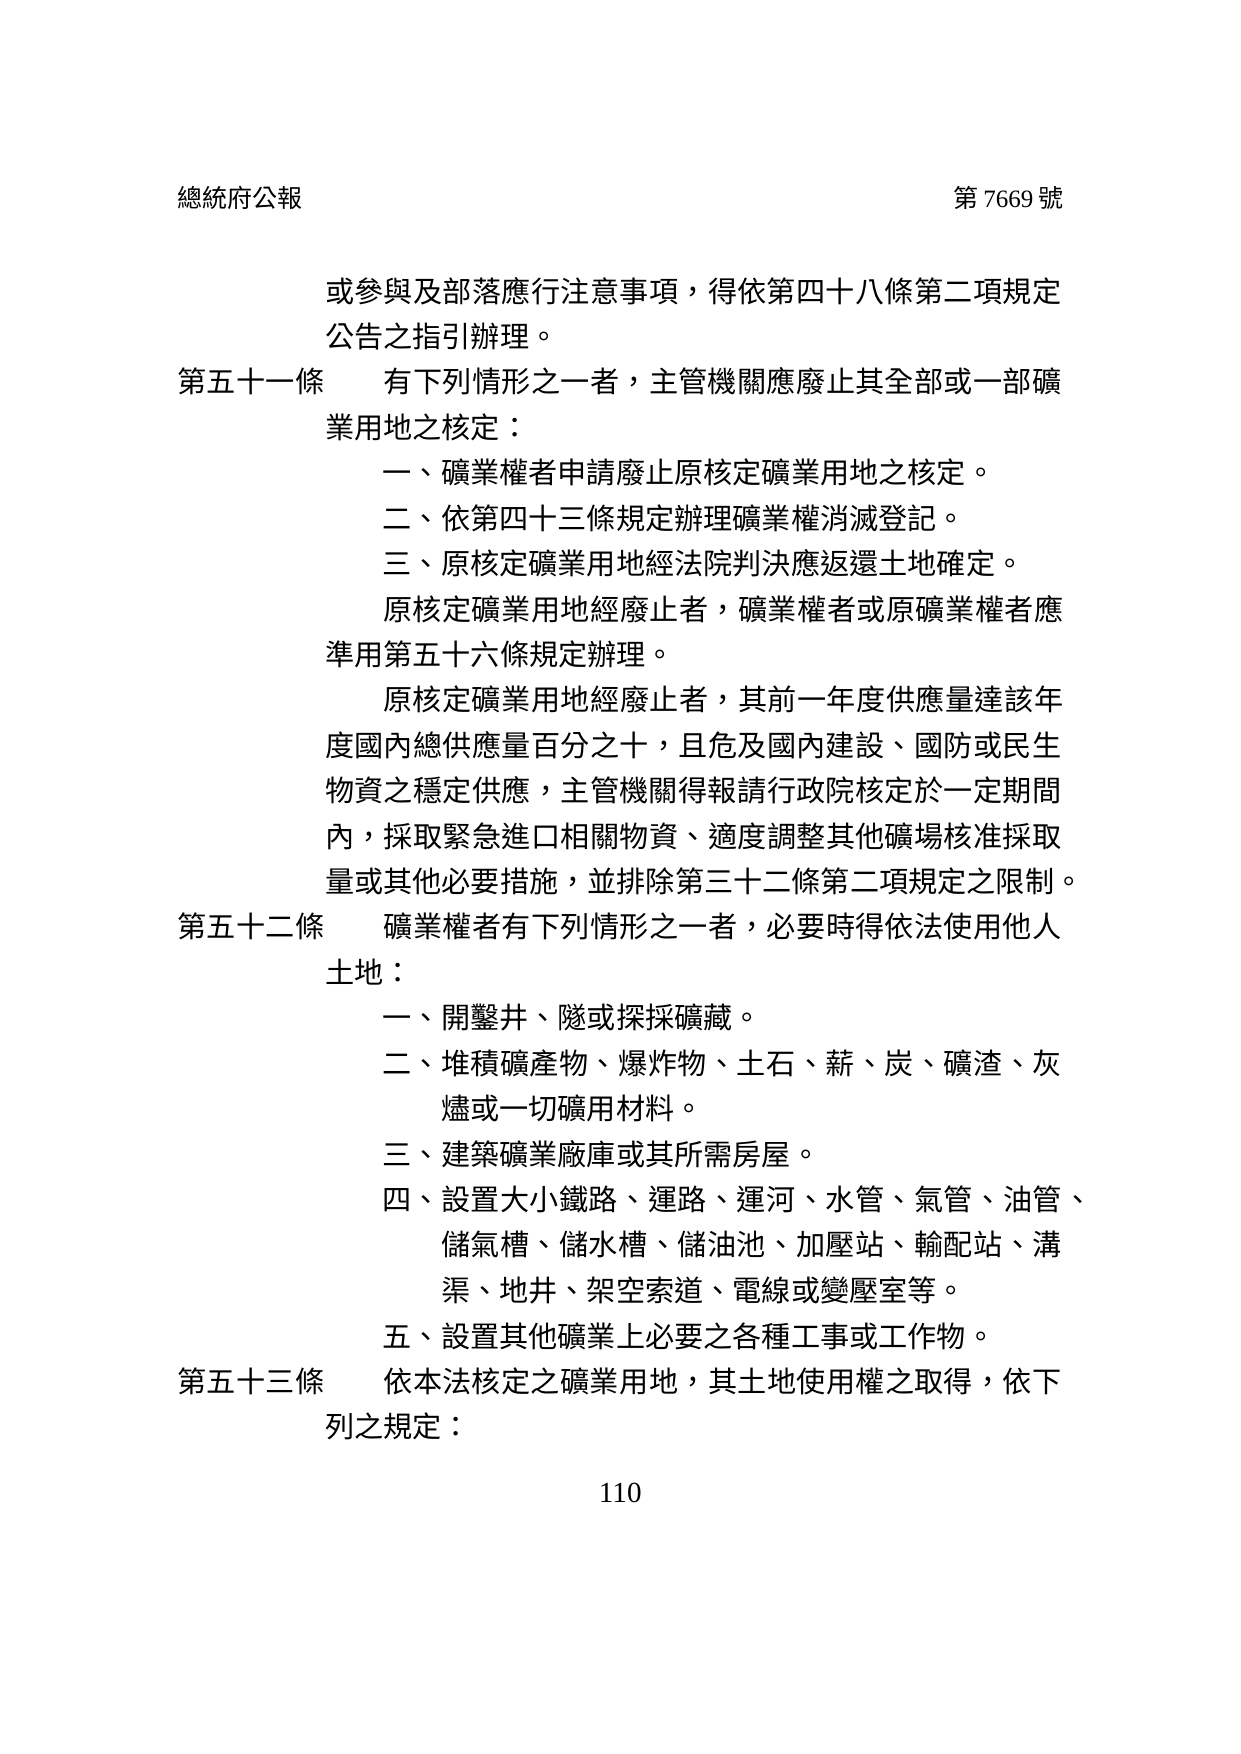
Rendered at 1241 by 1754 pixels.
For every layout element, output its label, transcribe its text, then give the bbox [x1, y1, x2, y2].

text 五、 設置其他礦業上必要之各種工事或工作物。 [382, 1310, 1063, 1356]
text 第五十一條 有下列情形之一者，主管機關應廢止其全部或一部礦業用地之核定： [177, 357, 1063, 447]
text 一、 開鑿井、隧或探採礦藏。 [382, 992, 1063, 1038]
text 第五十二條 礦業權者有下列情形之一者，必要時得依法使用他人土地： [177, 902, 1063, 992]
text 或參與及部落應行注意事項，得依第四十八條第二項規定公告之指引辦理。 [325, 266, 1063, 357]
text 一、 礦業權者申請廢止原核定礦業用地之核定。 [382, 447, 1063, 493]
text 二、 依第四十三條規定辦理礦業權消滅登記。 [382, 493, 1063, 538]
text 原核定礦業用地經廢止者，其前一年度供應量達該年度國內總供應量百分之十，且危及國內建設、國防或民生物資之穩定供應，主管機關得報請行政院核定於一定期間內，採取緊急進口相關物資、適度調整其他礦場核准採取量或其他必要措施，並排除第三十二條第二項規定之限制。 [325, 674, 1063, 902]
text 三、 原核定礦業用地經法院判決應返還土地確定。 [382, 538, 1063, 584]
text 二、 堆積礦產物、爆炸物、土石、薪、炭、礦渣、灰燼或一切礦用材料。 [382, 1038, 1063, 1129]
text 原核定礦業用地經廢止者，礦業權者或原礦業權者應準用第五十六條規定辦理。 [325, 584, 1063, 674]
text 第五十三條 依本法核定之礦業用地，其土地使用權之取得，依下列之規定： [177, 1356, 1063, 1447]
text 三、 建築礦業廠庫或其所需房屋。 [382, 1129, 1063, 1174]
text 四、 設置大小鐵路、運路、運河、水管、氣管、油管、儲氣槽、儲水槽、儲油池、加壓站、輸配站、溝渠、地井、架空索道、電線或變壓室等。 [382, 1174, 1063, 1310]
